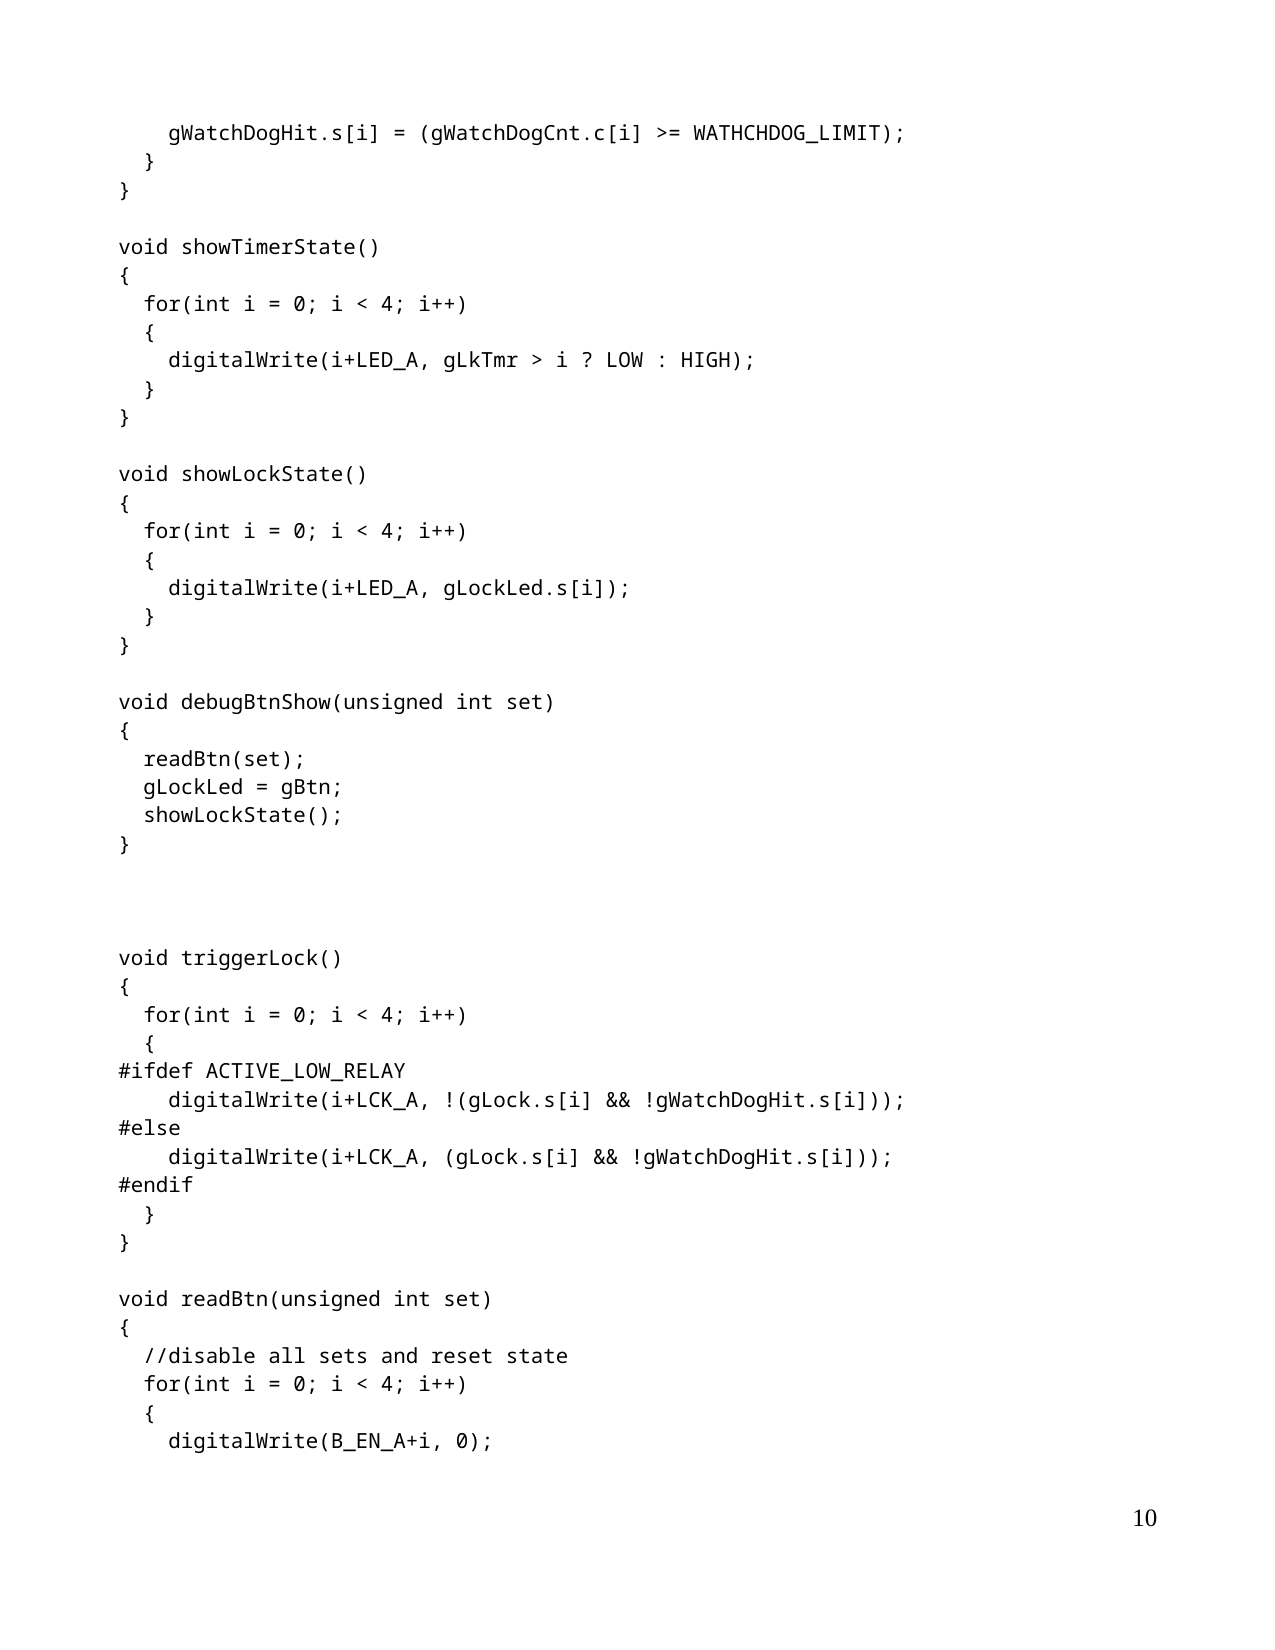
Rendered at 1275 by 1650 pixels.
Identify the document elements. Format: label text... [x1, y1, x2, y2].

text { [118, 1398, 1157, 1426]
text } [118, 602, 1157, 630]
text } [118, 374, 1157, 402]
text } [118, 147, 1157, 175]
text { [118, 317, 1157, 346]
text { [118, 1028, 1157, 1057]
text digitalWrite(i+LED_A, gLockLed.s[i]); [118, 573, 1157, 602]
text for(int i = 0; i < 4; i++) [118, 516, 1157, 545]
text for(int i = 0; i < 4; i++) [118, 289, 1157, 317]
text digitalWrite(B_EN_A+i, 0); [118, 1426, 1157, 1455]
text void showLockState() [118, 459, 1157, 488]
text readBtn(set); [118, 744, 1157, 772]
text void showTimerState() [118, 232, 1157, 260]
text #ifdef ACTIVE_LOW_RELAY [118, 1057, 1157, 1085]
text void triggerLock() [118, 943, 1157, 971]
text } [118, 402, 1157, 431]
text showLockState(); [118, 801, 1157, 829]
text { [118, 488, 1157, 516]
text { [118, 715, 1157, 744]
text } [118, 630, 1157, 658]
text { [118, 971, 1157, 1000]
text void debugBtnShow(unsigned int set) [118, 687, 1157, 715]
text { [118, 545, 1157, 573]
text digitalWrite(i+LCK_A, !(gLock.s[i] && !gWatchDogHit.s[i])); [118, 1085, 1157, 1113]
text #endif [118, 1170, 1157, 1199]
text //disable all sets and reset state [118, 1341, 1157, 1369]
text void readBtn(unsigned int set) [118, 1284, 1157, 1312]
text } [118, 175, 1157, 203]
text } [118, 829, 1157, 857]
text } [118, 1199, 1157, 1227]
text gWatchDogHit.s[i] = (gWatchDogCnt.c[i] >= WATHCHDOG_LIMIT); [118, 118, 1157, 147]
text digitalWrite(i+LCK_A, (gLock.s[i] && !gWatchDogHit.s[i])); [118, 1142, 1157, 1170]
text digitalWrite(i+LED_A, gLkTmr > i ? LOW : HIGH); [118, 346, 1157, 374]
text { [118, 260, 1157, 289]
text for(int i = 0; i < 4; i++) [118, 1000, 1157, 1028]
text for(int i = 0; i < 4; i++) [118, 1369, 1157, 1398]
text } [118, 1227, 1157, 1256]
text #else [118, 1113, 1157, 1142]
text gLockLed = gBtn; [118, 772, 1157, 801]
text { [118, 1312, 1157, 1341]
